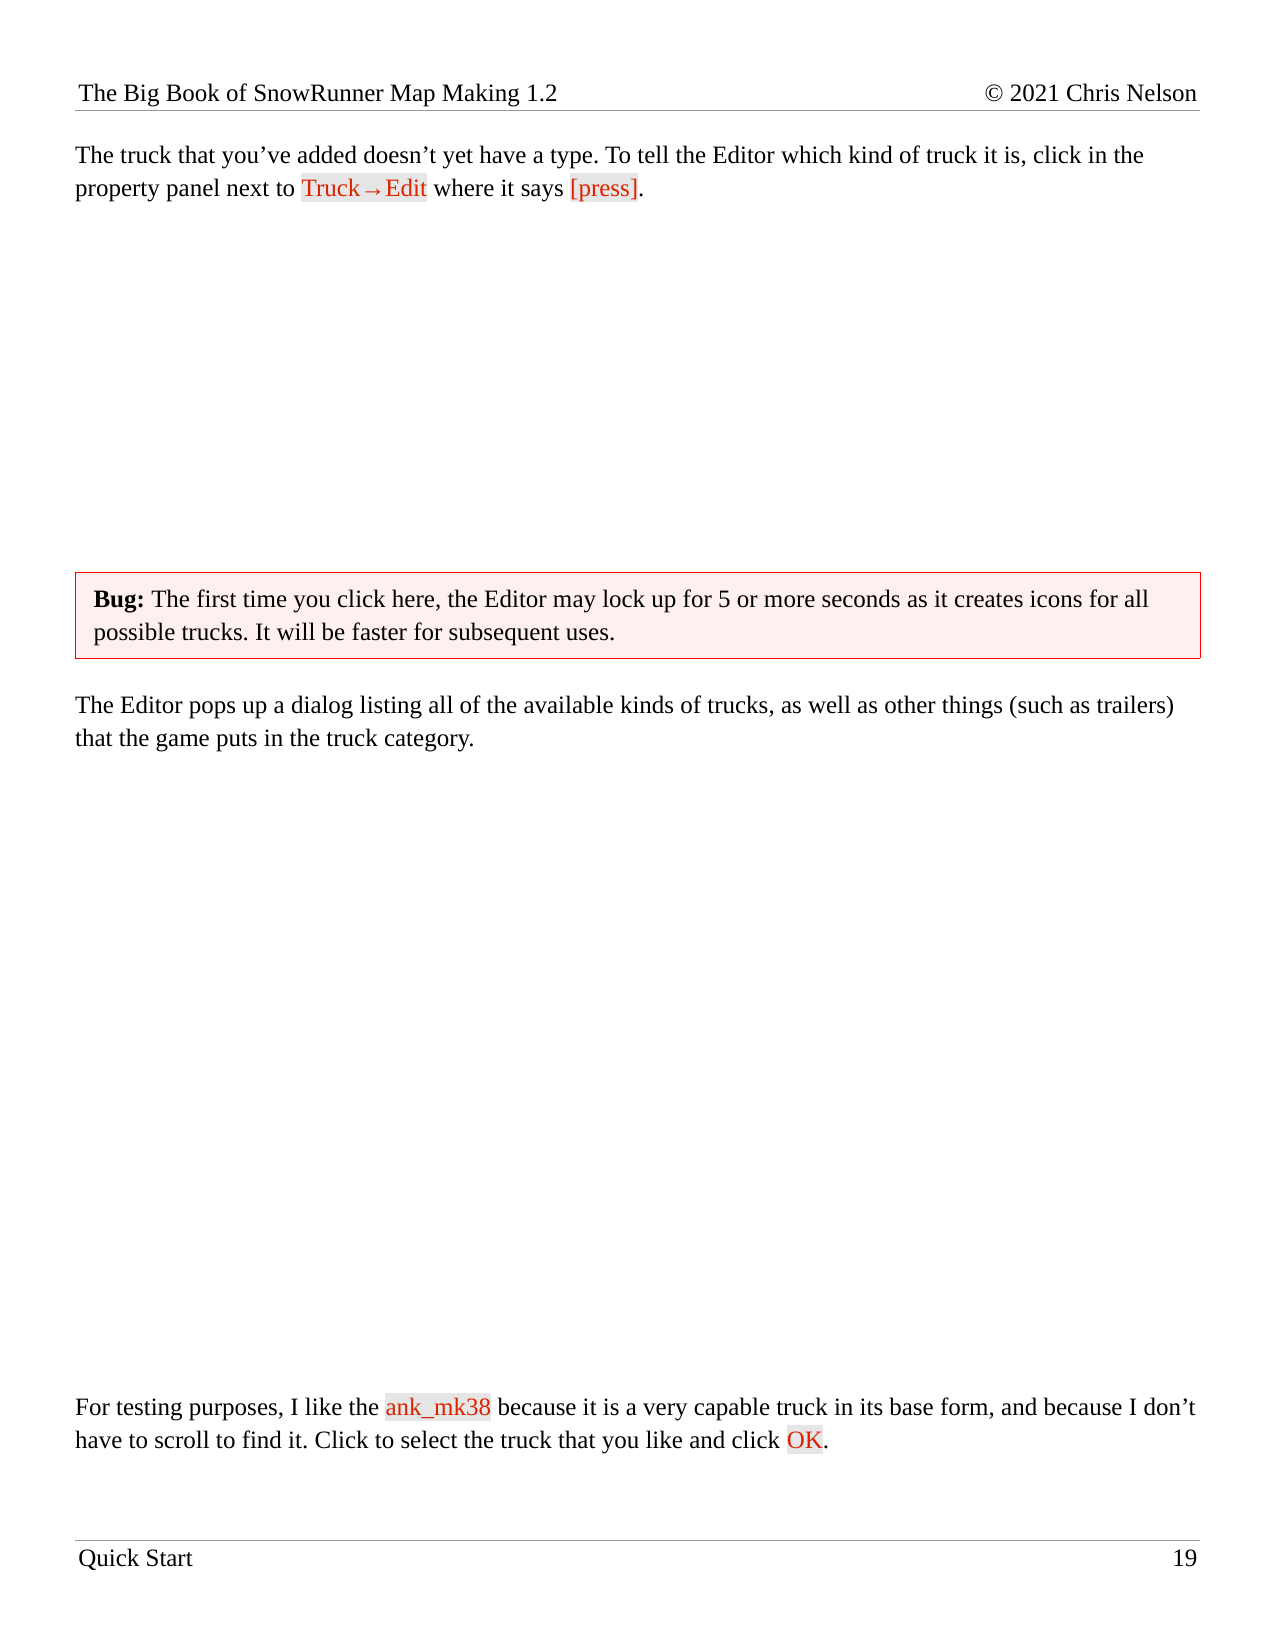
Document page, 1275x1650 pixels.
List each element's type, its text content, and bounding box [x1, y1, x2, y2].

text The truck that you’ve added doesn’t yet have a type. To tell the Editor which kind of truck it is, click in the property panel next to Truck→Edit where it says [press]. [75, 140, 1200, 202]
list The first time you click here, the Editor may lock up for 5 or more seconds as it creates icons for all possible trucks. It will be faster for subsequent uses. [76, 573, 1200, 658]
text The Editor pops up a dialog listing all of the available kinds of trucks, as well as other things (such as trailers) that the game puts in the truck category. [75, 690, 1200, 751]
text For testing purposes, I like the ank_mk38 because it is a very capable truck in its base form, and because I don’t have to scroll to find it. Click to select the truck that you like and click OK. [75, 1392, 1200, 1454]
